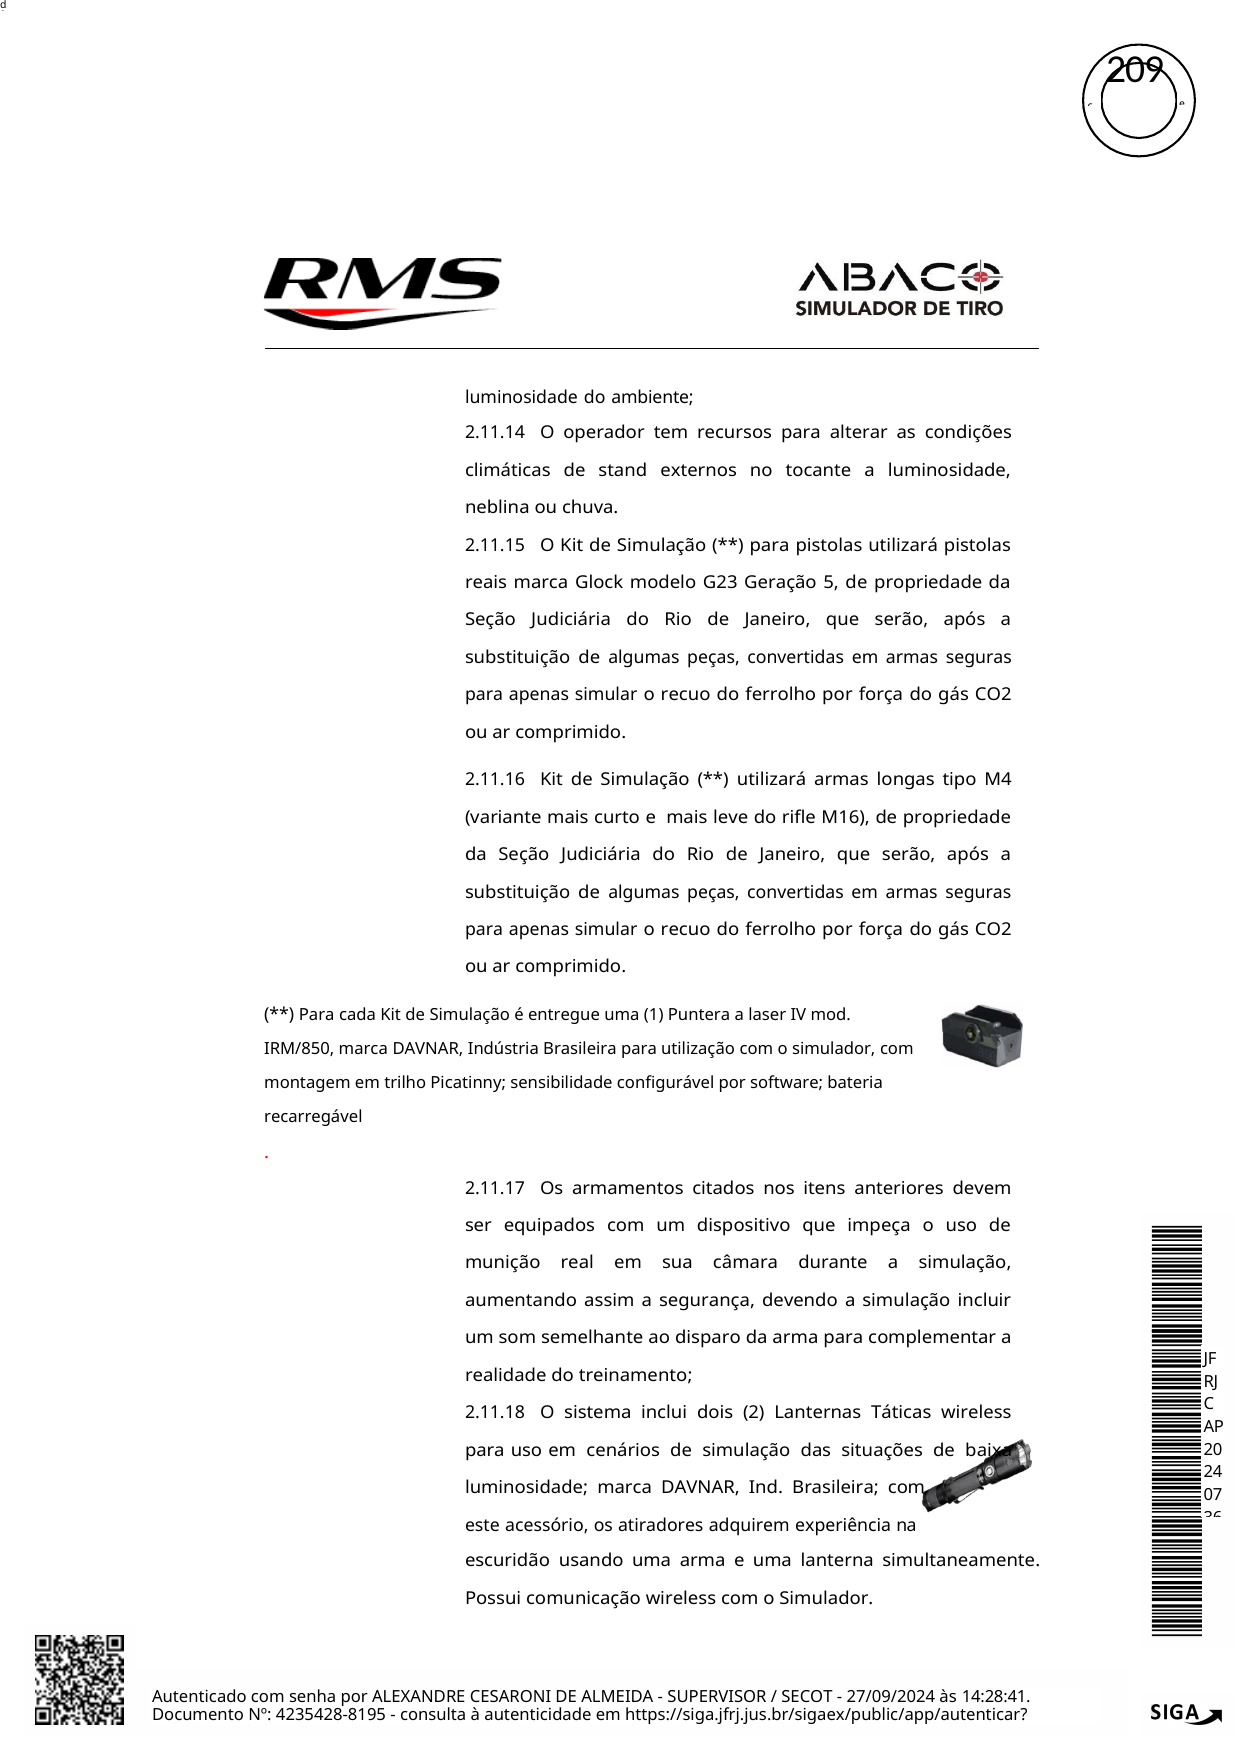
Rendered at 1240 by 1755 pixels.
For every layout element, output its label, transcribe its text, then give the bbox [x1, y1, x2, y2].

text luminosidade do ambiente; [465, 384, 1133, 409]
text e [1179, 97, 1193, 105]
list O Kit de Simulação (**) para pistolas utilizará pistolas reais marca Glock modelo G23 Geração 5, de propriedade da Seção Judiciária do Rio de Janeiro, que serão, após a substituição de algumas peças, convertidas em armas seguras para apenas simular o recuo do ferrolho por força do gás CO2 ou ar comprimido. [465, 532, 1012, 743]
text ç [1087, 98, 1101, 106]
text d [0, 0, 6, 10]
list O operador tem recursos para alterar as condições climáticas de stand externos no tocante a luminosidade, neblina ou chuva. [465, 420, 1012, 519]
list O sistema inclui dois (2) Lanternas Táticas wireless para uso em cenários de simulação das situações de baixa luminosidade; marca DAVNAR, Ind. Brasileira; com [465, 1400, 1012, 1499]
text . [264, 1140, 1133, 1164]
text JFRJCAP202407362A [1203, 1347, 1224, 1517]
text (**) Para cada Kit de Simulação é entregue uma (1) Puntera a laser IV mod. IRM/850, marca DAVNAR, Indústria Brasileira para utilização com o simulador, com montagem em trilho Picatinny; sensibilidade configurável por software; bateria recarregável [264, 1001, 915, 1128]
text este acessório, os atiradores adquirem experiência na [465, 1512, 1133, 1536]
list Kit de Simulação (**) utilizará armas longas tipo M4 (variante mais curto e mais leve do rifle M16), de propriedade da Seção Judiciária do Rio de Janeiro, que serão, após a substituição de algumas peças, convertidas em armas seguras para apenas simular o recuo do ferrolho por força do gás CO2 ou ar comprimido. [465, 767, 1012, 978]
list Os armamentos citados nos itens anteriores devem ser equipados com um dispositivo que impeça o uso de munição real em sua câmara durante a simulação, aumentando assim a segurança, devendo a simulação incluir um som semelhante ao disparo da arma para complementar a realidade do treinamento; [465, 1175, 1012, 1386]
text escuridão usando uma arma e uma lanterna simultaneamente. Possui comunicação wireless com o Simulador. [465, 1548, 1060, 1609]
